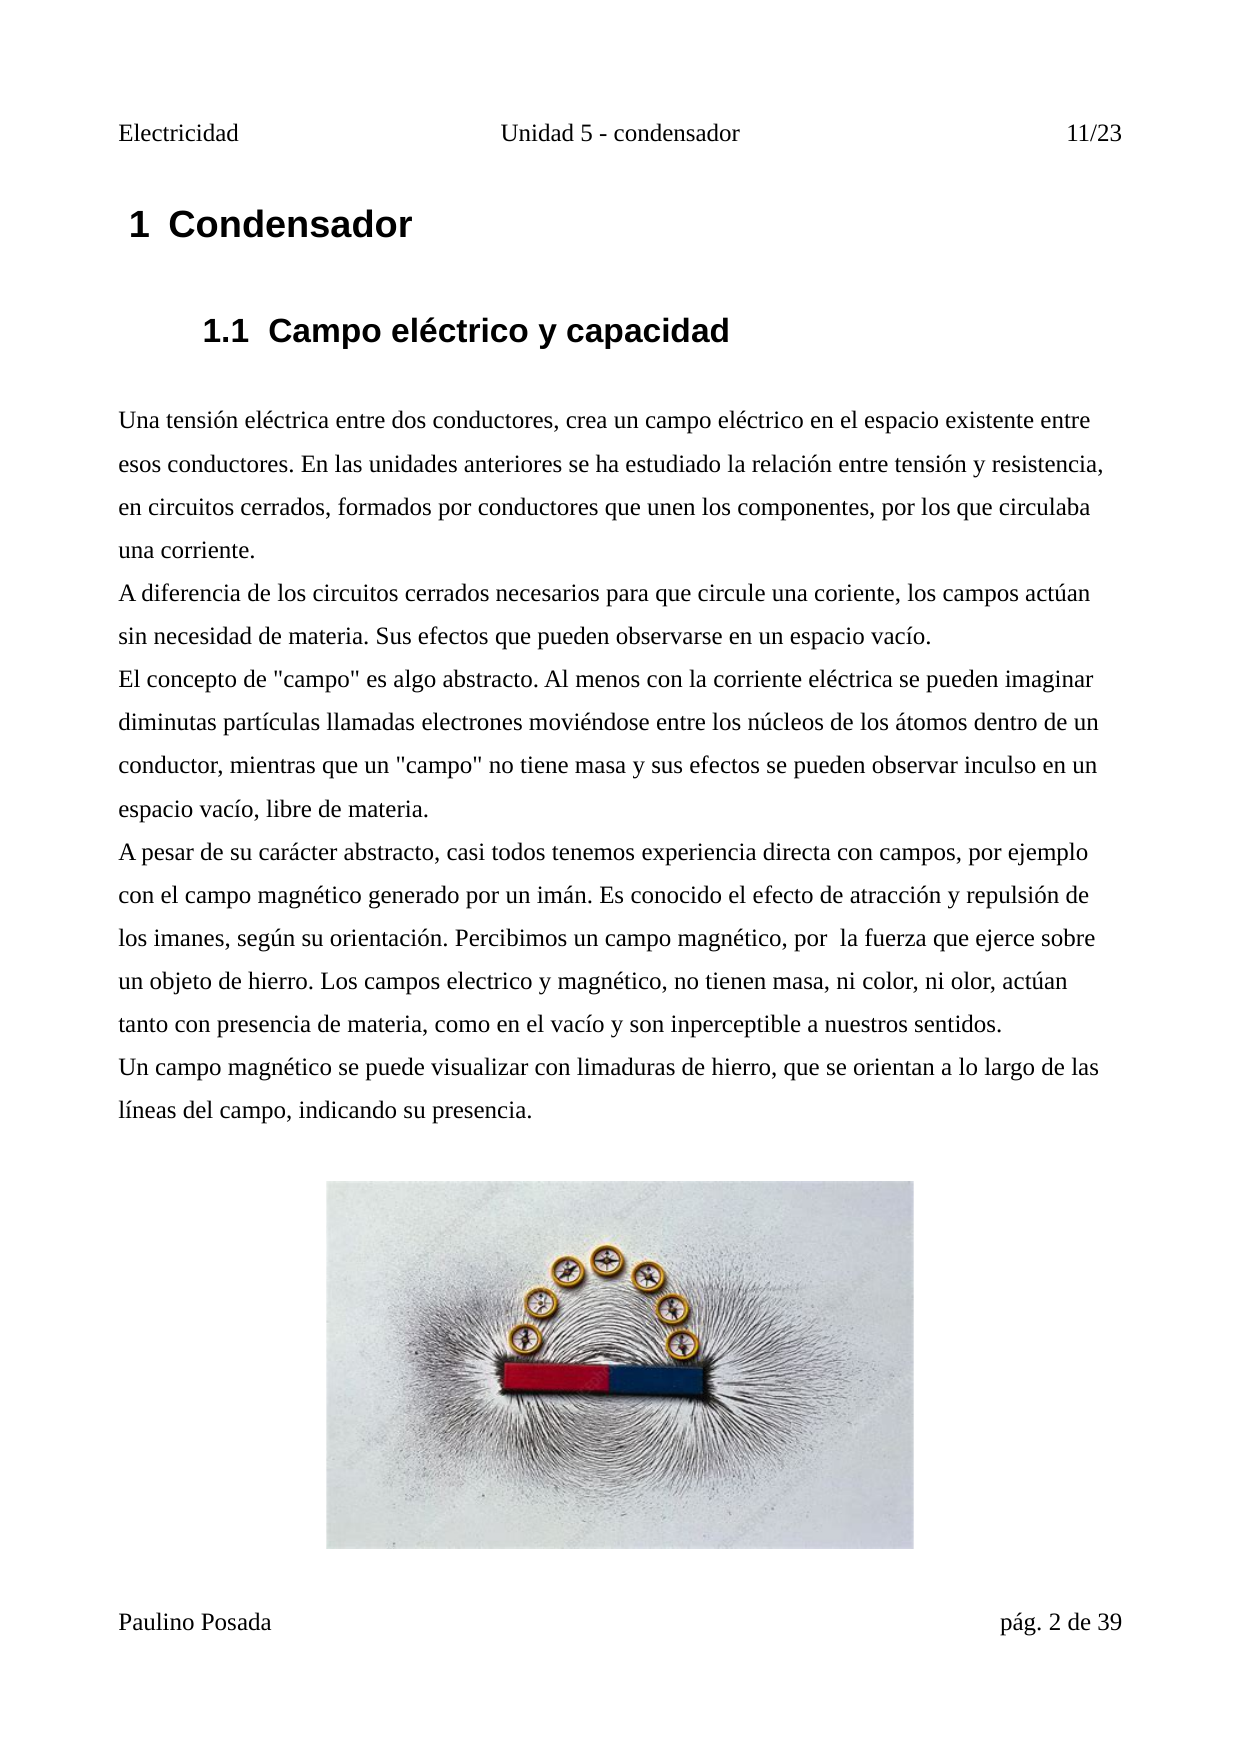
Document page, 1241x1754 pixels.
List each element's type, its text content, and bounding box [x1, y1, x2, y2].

subtitle Campo eléctrico y capacidad [193, 311, 1122, 350]
subtitle Condensador [118, 201, 1122, 245]
text A pesar de su carácter abstracto, casi todos tenemos experiencia directa con campos, por ejemplo con el campo magnético generado por un imán. Es conocido el efecto de atracción y repulsión de los imanes, según su orientación. Percibimos un campo magnético, por la fuerza que ejerce sobre un objeto de hierro. Los campos electrico y magnético, no tienen masa, ni color, ni olor, actúan tanto con presencia de materia, como en el vacío y son inperceptible a nuestros sentidos. [118, 837, 1122, 1038]
text Una tensión eléctrica entre dos conductores, crea un campo eléctrico en el espacio existente entre esos conductores. En las unidades anteriores se ha estudiado la relación entre tensión y resistencia, en circuitos cerrados, formados por conductores que unen los componentes, por los que circulaba una corriente. [118, 406, 1122, 564]
text El concepto de "campo" es algo abstracto. Al menos con la corriente eléctrica se pueden imaginar diminutas partículas llamadas electrones moviéndose entre los núcleos de los átomos dentro de un conductor, mientras que un "campo" no tiene masa y sus efectos se pueden observar inculso en un espacio vacío, libre de materia. [118, 664, 1122, 822]
text A diferencia de los circuitos cerrados necesarios para que circule una coriente, los campos actúan sin necesidad de materia. Sus efectos que pueden observarse en un espacio vacío. [118, 578, 1122, 650]
text Un campo magnético se puede visualizar con limaduras de hierro, que se orientan a lo largo de las líneas del campo, indicando su presencia. [118, 1052, 1122, 1124]
picture [326, 1181, 914, 1549]
